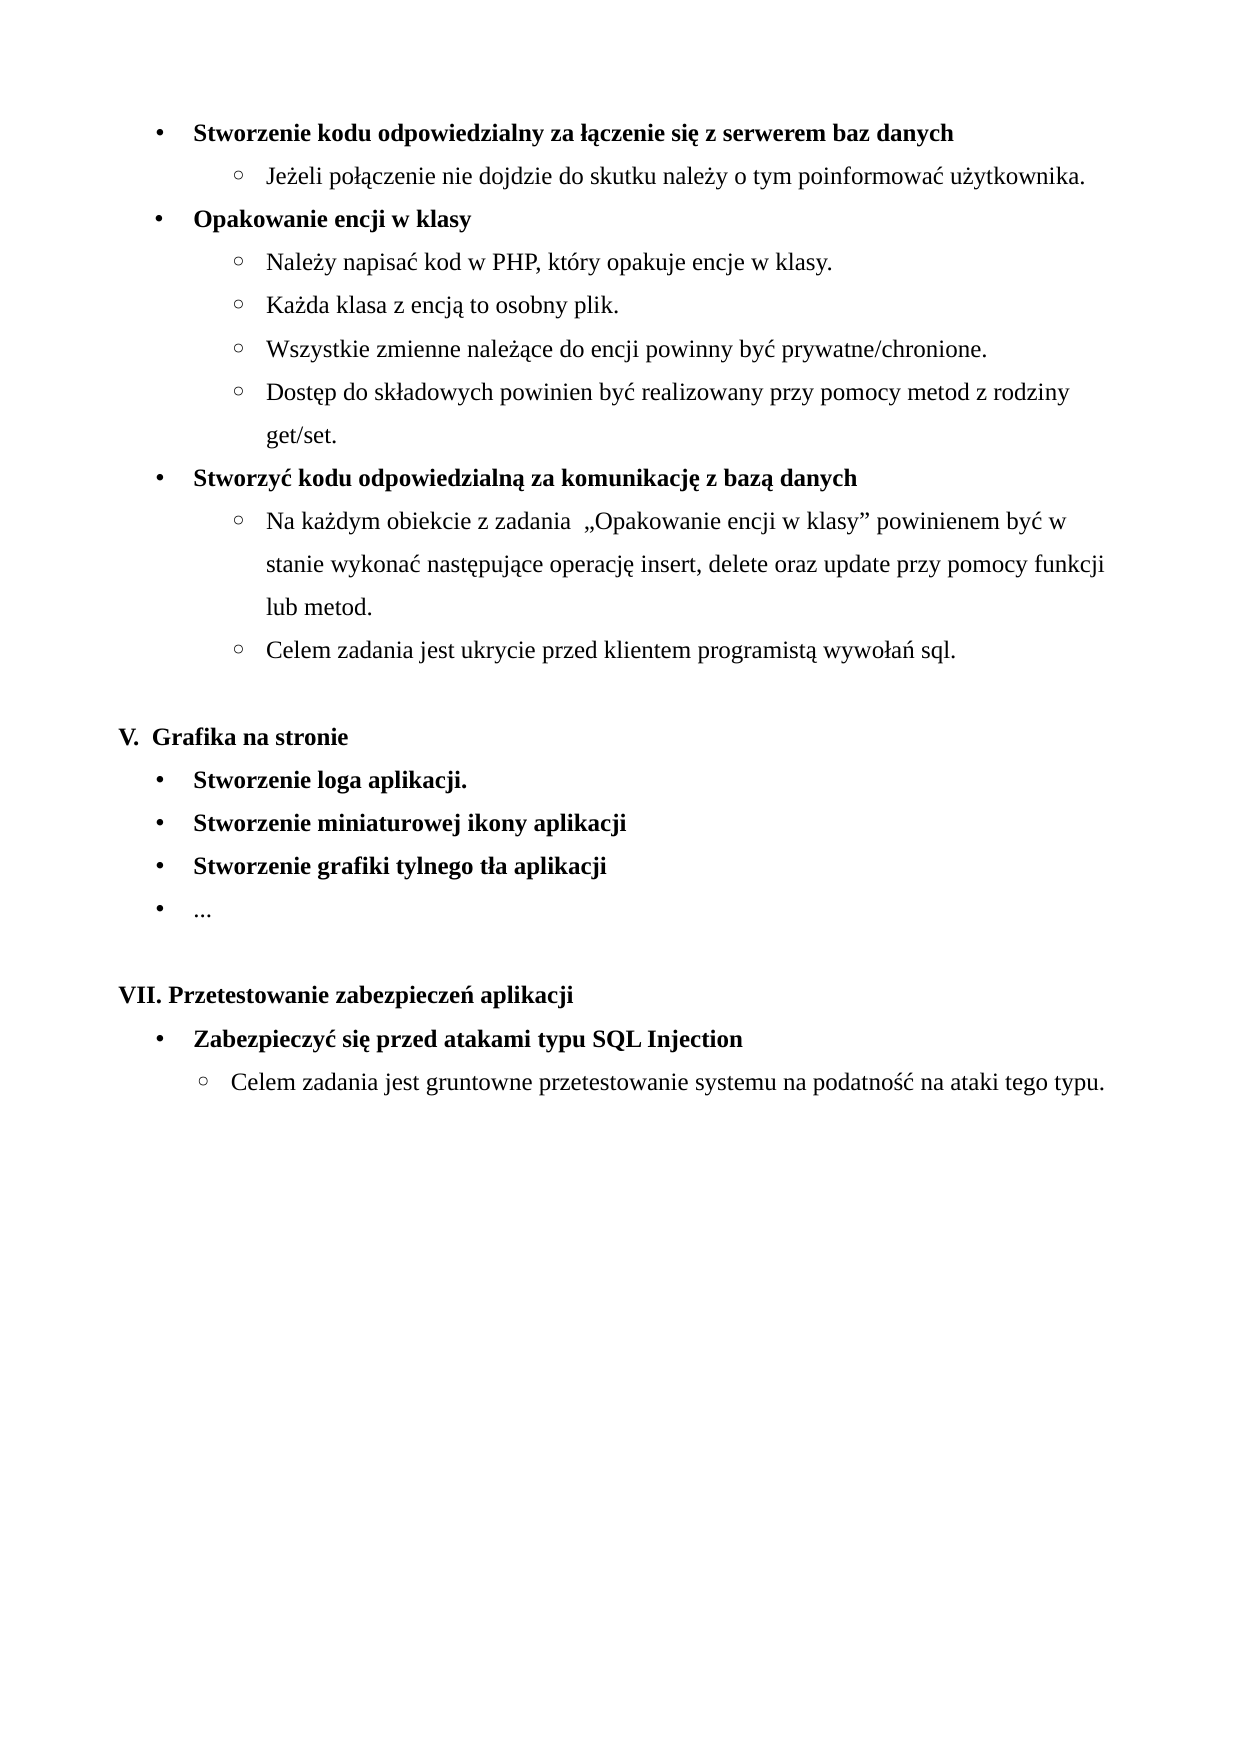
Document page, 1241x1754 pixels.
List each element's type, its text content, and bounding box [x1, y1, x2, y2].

list Opakowanie encji w klasy [154, 204, 1122, 233]
list Należy napisać kod w PHP, który opakuje encje w klasy. [228, 247, 1122, 276]
list Każda klasa z encją to osobny plik. [228, 291, 1122, 319]
list Stworzenie loga aplikacji. [156, 765, 1122, 794]
list Celem zadania jest gruntowne przetestowanie systemu na podatność na ataki tego typu. [193, 1067, 1122, 1096]
list Wszystkie zmienne należące do encji powinny być prywatne/chronione. [228, 334, 1122, 362]
list Stworzyć kodu odpowiedzialną za komunikację z bazą danych [156, 463, 1122, 492]
list Stworzenie miniaturowej ikony aplikacji [156, 808, 1122, 837]
list Celem zadania jest ukrycie przed klientem programistą wywołań sql. [228, 636, 1122, 664]
list Jeżeli połączenie nie dojdzie do skutku należy o tym poinformować użytkownika. [228, 161, 1122, 190]
text VII. Przetestowanie zabezpieczeń aplikacji [118, 981, 1122, 1009]
list Stworzenie kodu odpowiedzialny za łączenie się z serwerem baz danych [156, 118, 1122, 147]
list Na każdym obiekcie z zadania „Opakowanie encji w klasy” powinienem być w stanie wykonać następujące operację insert, delete oraz update przy pomocy funkcji lub metod. [228, 506, 1122, 621]
list Dostęp do składowych powinien być realizowany przy pomocy metod z rodziny get/set. [228, 377, 1122, 449]
text V. Grafika na stronie [118, 722, 1122, 751]
list ... [156, 894, 1122, 923]
list Zabezpieczyć się przed atakami typu SQL Injection [156, 1024, 1122, 1052]
list Stworzenie grafiki tylnego tła aplikacji [156, 851, 1122, 880]
